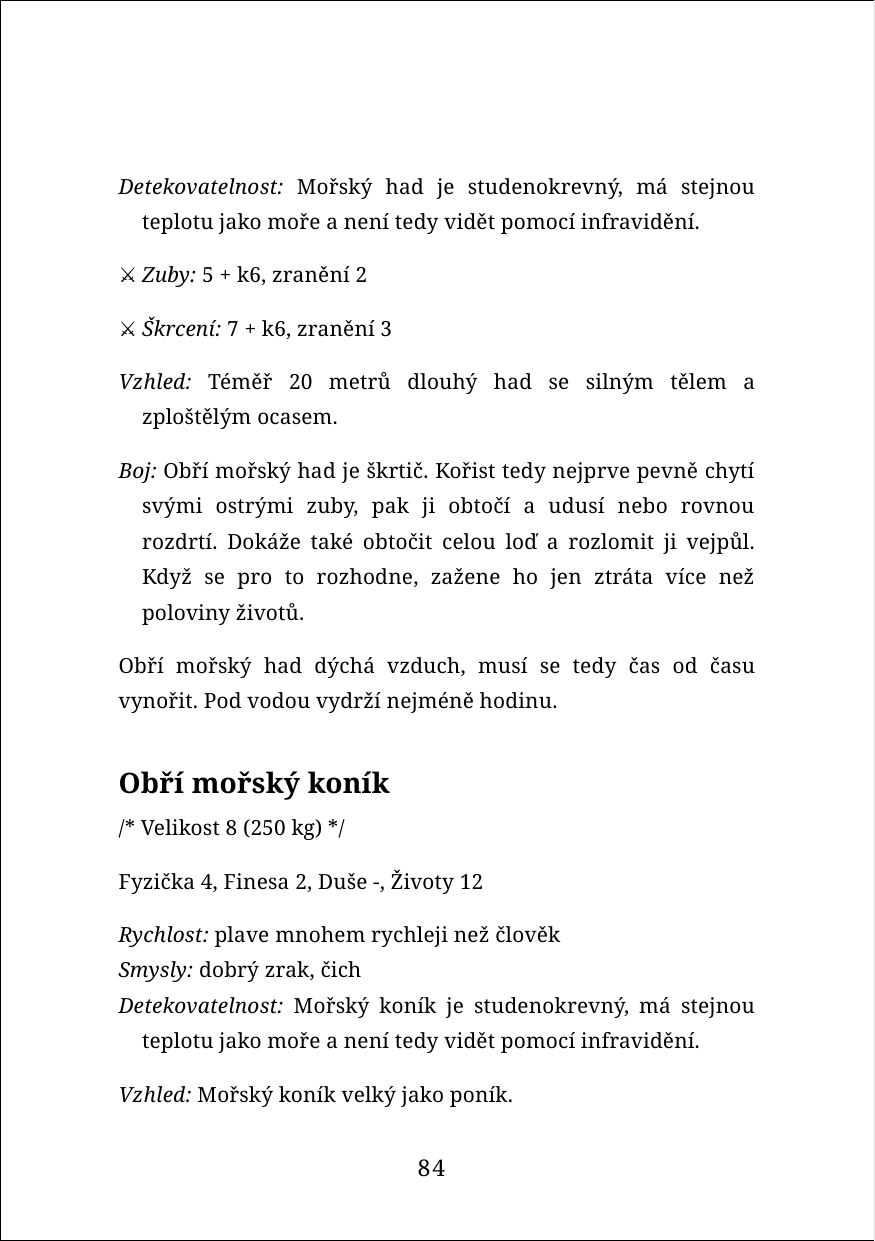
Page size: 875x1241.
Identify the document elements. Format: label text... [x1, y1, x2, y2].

text Detekovatelnost: Mořský koník je studenokrevný, má stejnou teplotu jako moře a není tedy vidět pomocí infravidění. [118, 991, 756, 1055]
text Rychlost: plave mnohem rychleji než člověk [118, 920, 756, 948]
text Obří mořský had dýchá vzduch, musí se tedy čas od času vynořit. Pod vodou vydrží nejméně hodinu. [118, 651, 756, 715]
text Boj: Obří mořský had je škrtič. Kořist tedy nejprve pevně chytí svými ostrými zuby, pak ji obtočí a udusí nebo rovnou rozdrtí. Dokáže také obtočit celou loď a rozlomit ji vejpůl. Když se pro to rozhodne, zažene ho jen ztráta více než poloviny životů. [118, 456, 756, 626]
subtitle Obří mořský koník [118, 763, 756, 802]
text Smysly: dobrý zrak, čich [118, 956, 756, 984]
text ⚔ Zuby: 5 + k6, zranění 2 [118, 261, 756, 289]
text /* Velikost 8 (250 kg) */ [118, 813, 756, 842]
text Vzhled: Mořský koník velký jako poník. [118, 1080, 756, 1108]
text Fyzička 4, Finesa 2, Duše -, Životy 12 [118, 867, 756, 895]
text ⚔ Škrcení: 7 + k6, zranění 3 [118, 314, 756, 342]
text Vzhled: Téměř 20 metrů dlouhý had se silným tělem a zploštělým ocasem. [118, 367, 756, 431]
text Detekovatelnost: Mořský had je studenokrevný, má stejnou teplotu jako moře a není tedy vidět pomocí infravidění. [118, 172, 756, 236]
